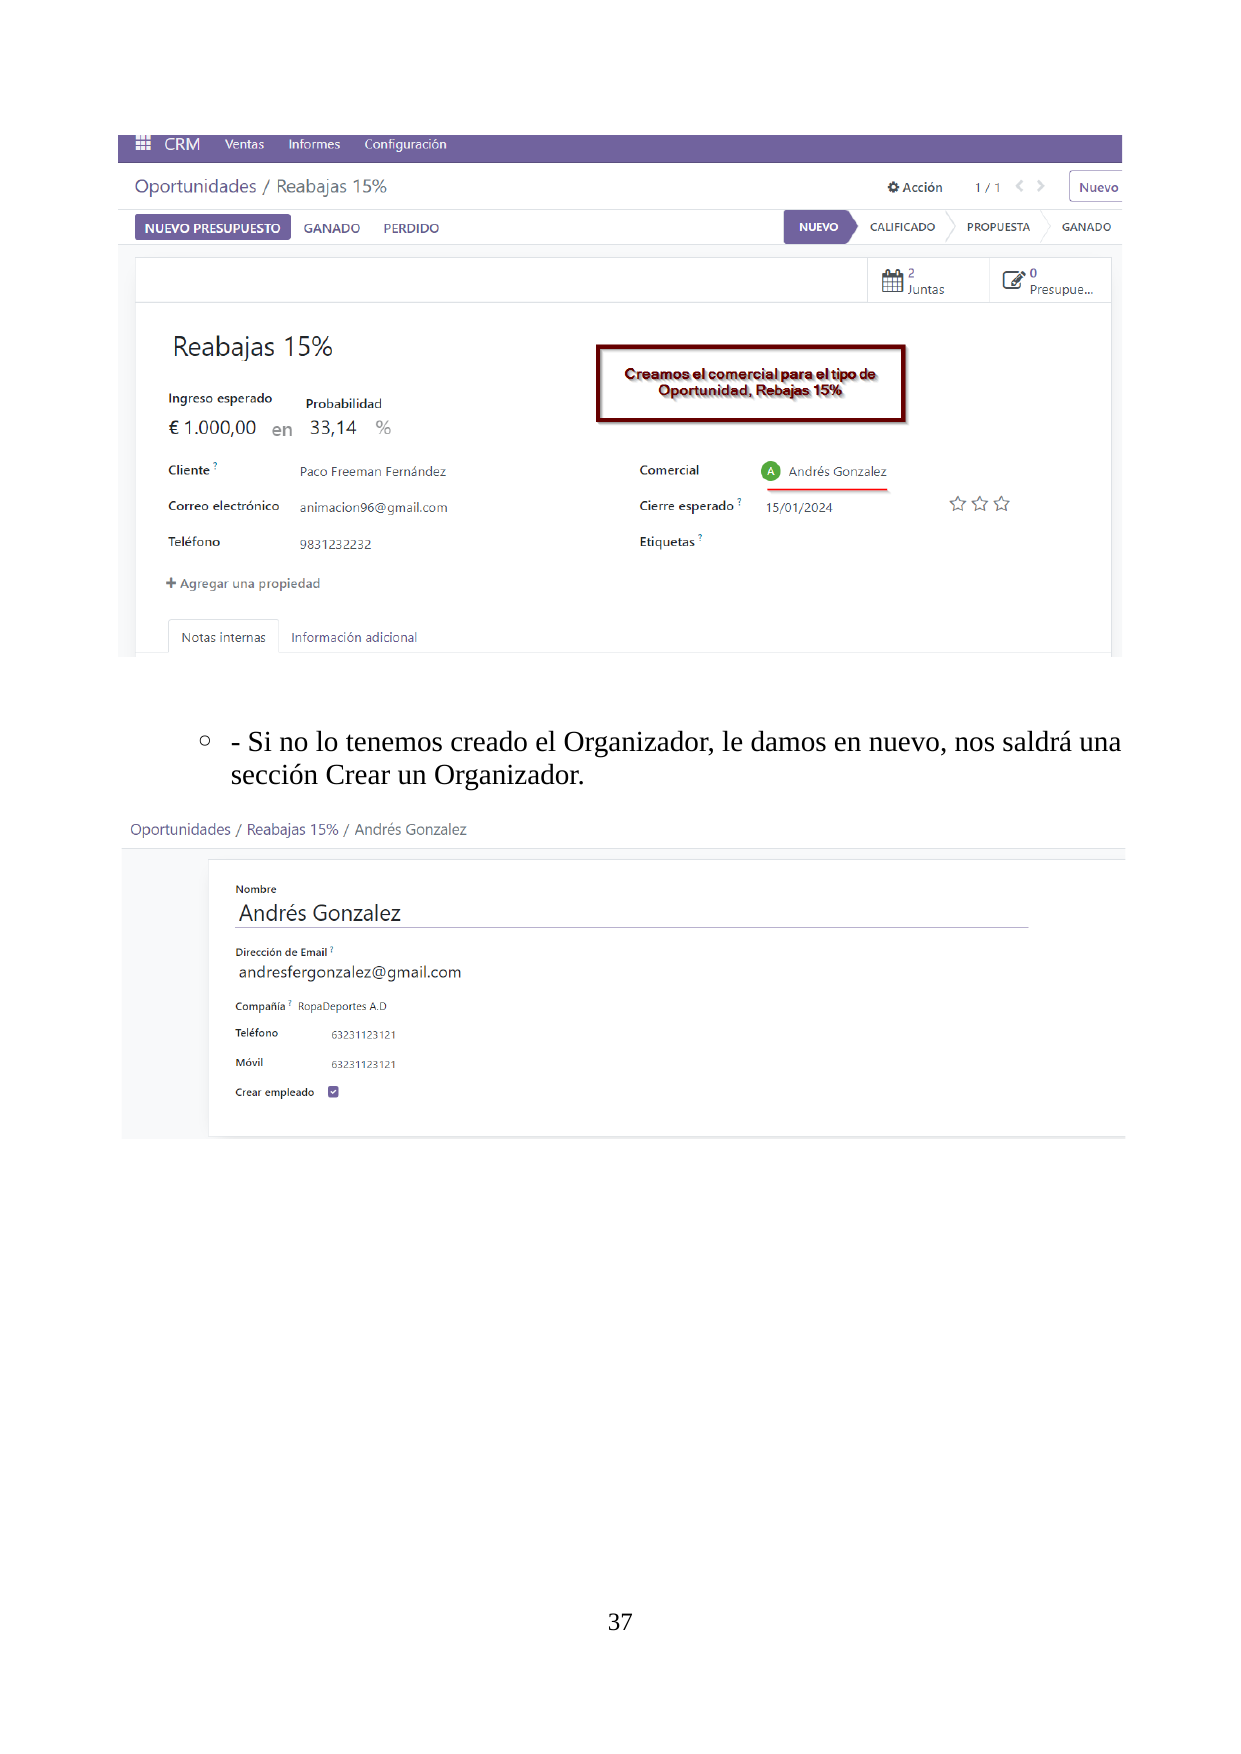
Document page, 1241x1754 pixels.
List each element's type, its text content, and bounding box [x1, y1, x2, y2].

picture [118, 135, 1123, 657]
picture [121, 811, 1126, 1139]
list - Si no lo tenemos creado el Organizador, le damos en nuevo, nos saldrá una sección Crear un Organizador. [193, 724, 1122, 791]
